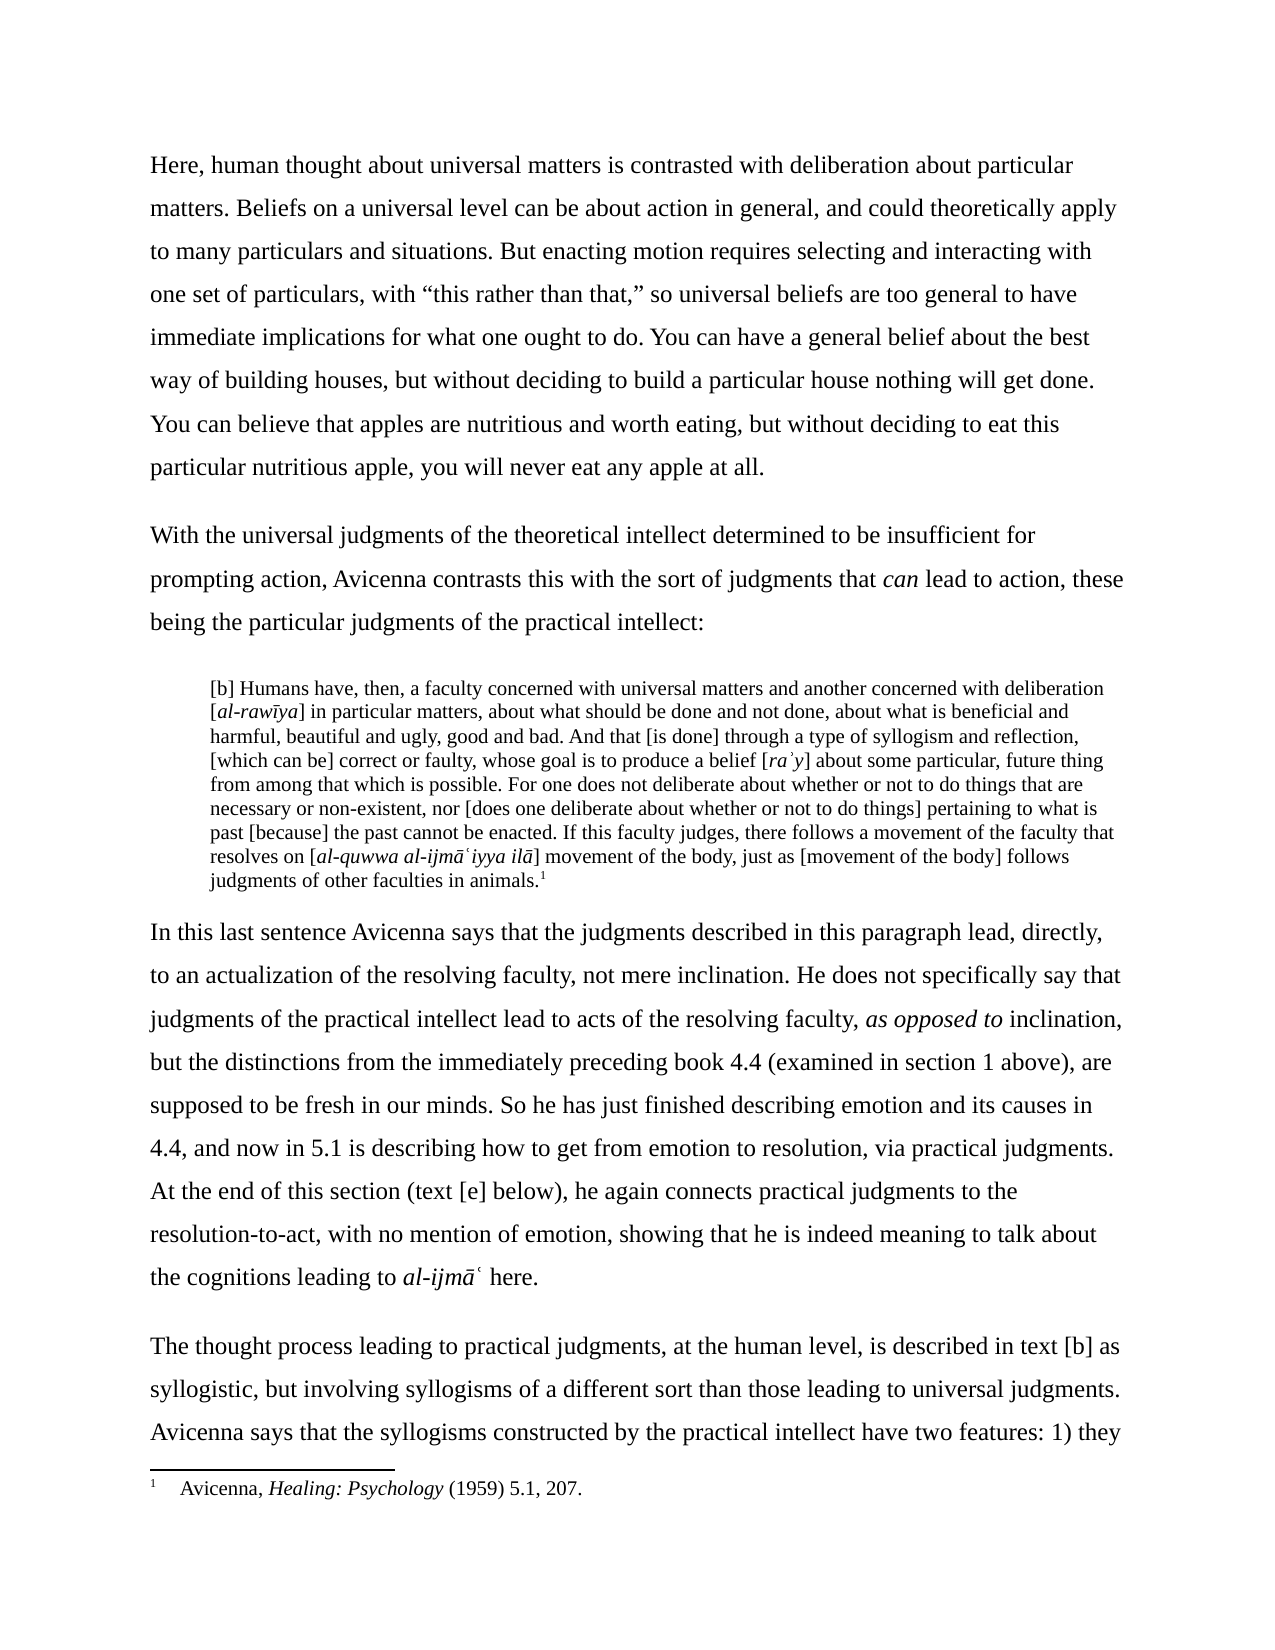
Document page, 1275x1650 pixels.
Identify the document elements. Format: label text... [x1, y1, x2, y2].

text Avicenna, Healing: Psychology (1959) 5.1, 207. [150, 1476, 1125, 1500]
text Here, human thought about universal matters is contrasted with deliberation about particular matters. Beliefs on a universal level can be about action in general, and could theoretically apply to many particulars and situations. But enacting motion requires selecting and interacting with one set of particulars, with “this rather than that,” so universal beliefs are too general to have immediate implications for what one ought to do. You can have a general belief about the best way of building houses, but without deciding to build a particular house nothing will get done. You can believe that apples are nutritious and worth eating, but without deciding to eat this particular nutritious apple, you will never eat any apple at all. [150, 150, 1125, 481]
text In this last sentence Avicenna says that the judgments described in this paragraph lead, directly, to an actualization of the resolving faculty, not mere inclination. He does not specifically say that judgments of the practical intellect lead to acts of the resolving faculty, as opposed to inclination, but the distinctions from the immediately preceding book 4.4 (examined in section 1 above), are supposed to be fresh in our minds. So he has just finished describing emotion and its causes in 4.4, and now in 5.1 is describing how to get from emotion to resolution, via practical judgments. At the end of this section (text [e] below), he again connects practical judgments to the resolution-to-act, with no mention of emotion, showing that he is indeed meaning to talk about the cognitions leading to al-ijmāʿ here. [150, 917, 1125, 1291]
text The thought process leading to practical judgments, at the human level, is described in text [b] as syllogistic, but involving syllogisms of a different sort than those leading to universal judgments. Avicenna says that the syllogisms constructed by the practical intellect have two features: 1) they [150, 1331, 1125, 1446]
text With the universal judgments of the theoretical intellect determined to be insufficient for prompting action, Avicenna contrasts this with the sort of judgments that can lead to action, these being the particular judgments of the practical intellect: [150, 521, 1125, 636]
text [b] Humans have, then, a faculty concerned with universal matters and another concerned with deliberation [al-rawīya] in particular matters, about what should be done and not done, about what is beneficial and harmful, beautiful and ugly, good and bad. And that [is done] through a type of syllogism and reflection, [which can be] correct or faulty, whose goal is to produce a belief [raʾy] about some particular, future thing from among that which is possible. For one does not deliberate about whether or not to do things that are necessary or non-existent, nor [does one deliberate about whether or not to do things] pertaining to what is past [because] the past cannot be enacted. If this faculty judges, there follows a movement of the faculty that resolves on [al-quwwa al-ijmāʿiyya ilā] movement of the body, just as [movement of the body] follows judgments of other faculties in animals. [210, 675, 1125, 892]
